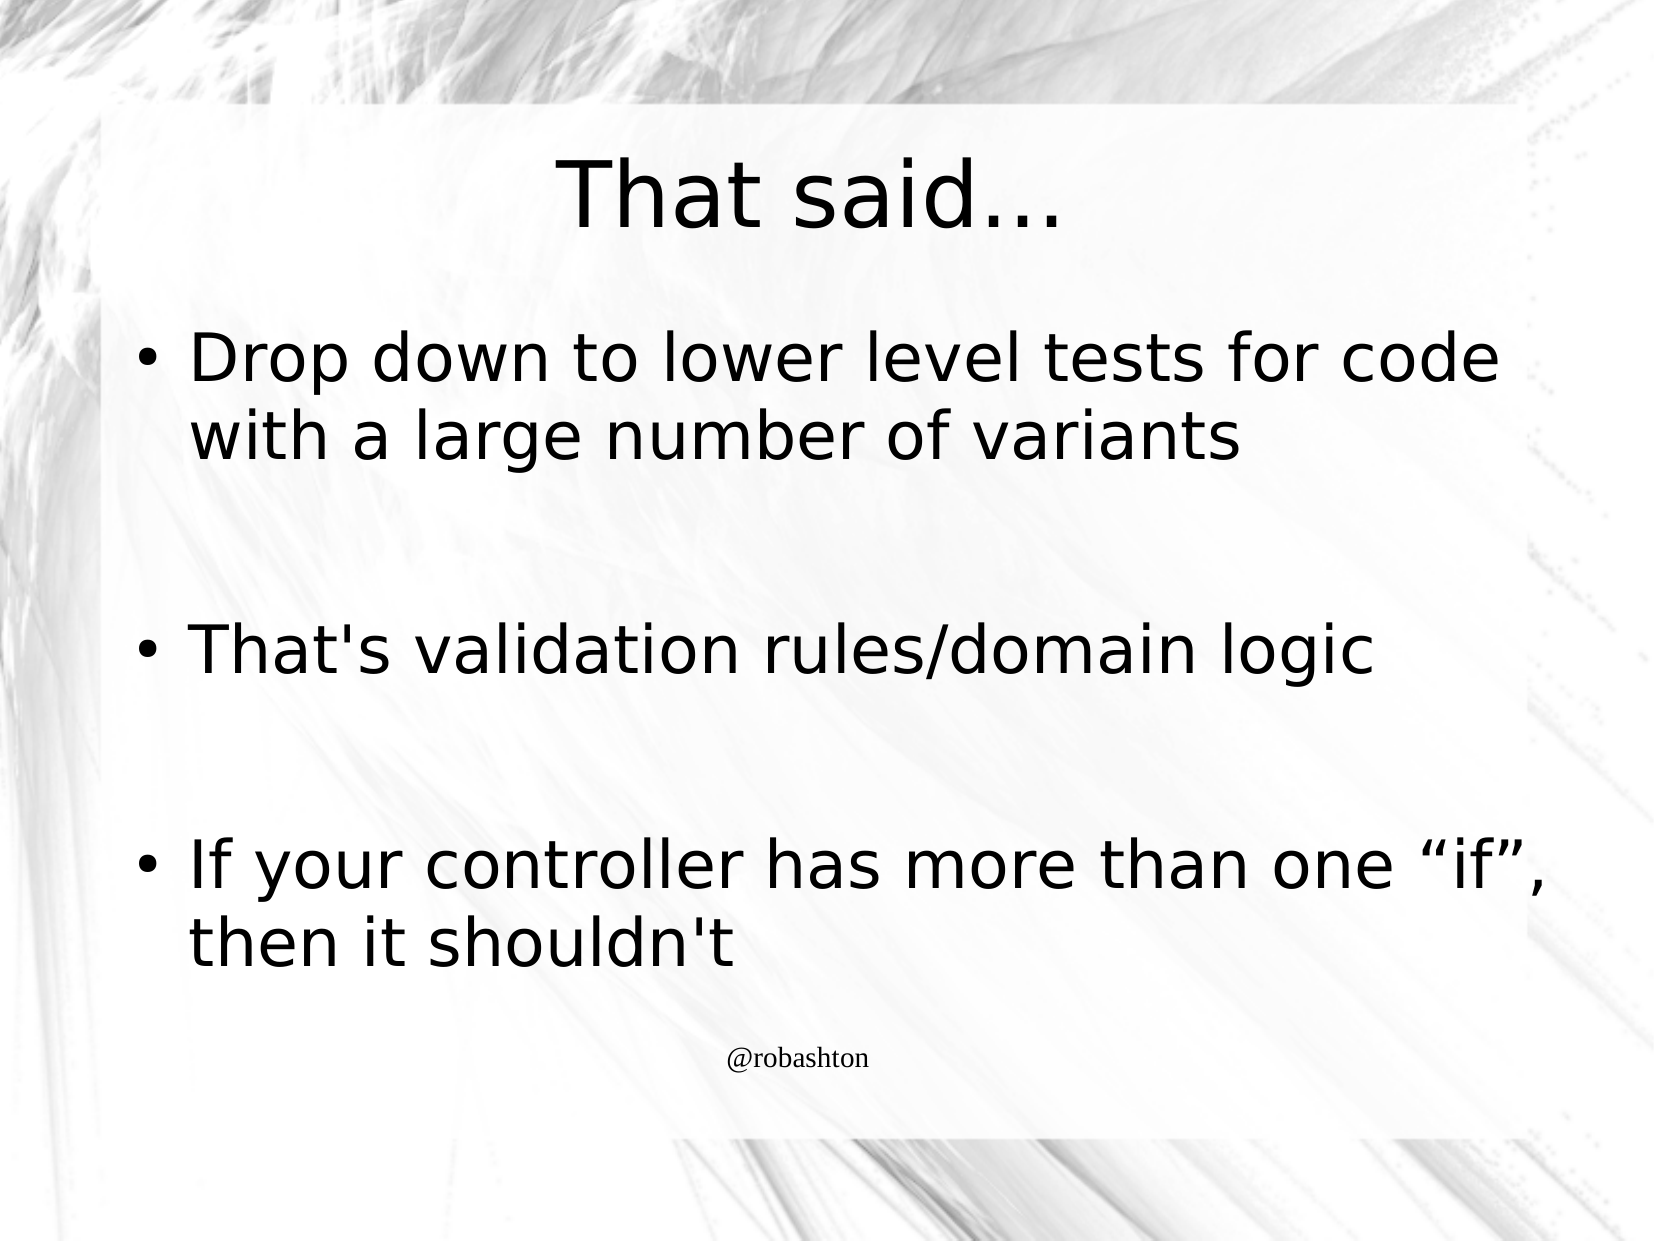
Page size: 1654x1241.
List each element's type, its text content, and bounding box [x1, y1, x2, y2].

list Drop down to lower level tests for code with a large number of variants That's validation rules/domain logic If your controller has more than one “if”, then it shouldn't [118, 319, 1571, 1040]
title That said... [118, 112, 1506, 281]
picture [0, 0, 1654, 1241]
